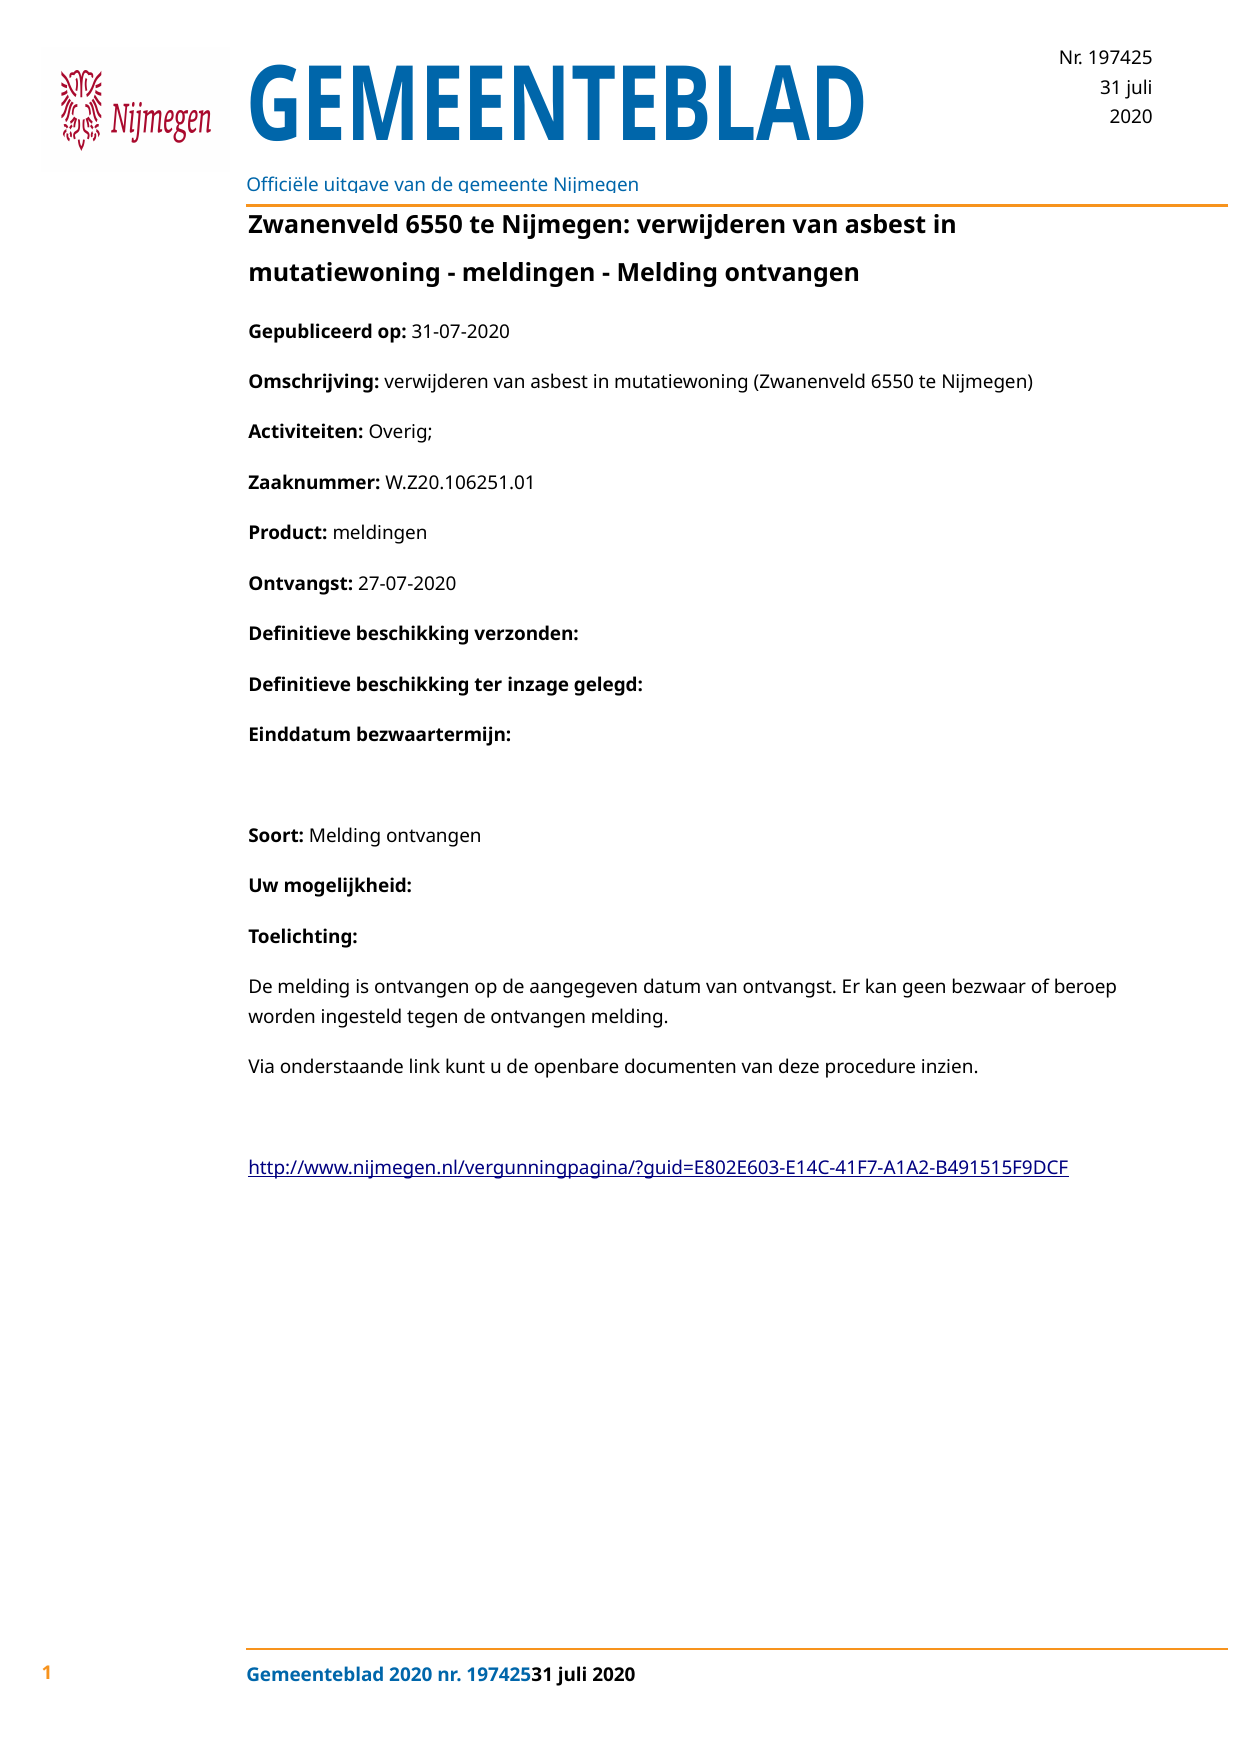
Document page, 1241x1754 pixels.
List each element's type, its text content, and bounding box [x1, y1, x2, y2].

text Gepubliceerd op: 31-07-2020 [248, 318, 1152, 344]
text De melding is ontvangen op de aangegeven datum van ontvangst. Er kan geen bezwaar of beroep worden ingesteld tegen de ontvangen melding. [248, 973, 1152, 1029]
text Einddatum bezwaartermijn: [248, 721, 1152, 747]
text Zwanenveld 6550 te Nijmegen: verwijderen van asbest in mutatiewoning - meldingen - Melding ontvangen [248, 207, 1152, 288]
text Product: meldingen [248, 519, 1152, 545]
text Zaaknummer: W.Z20.106251.01 [248, 469, 1152, 495]
text Toelichting: [248, 923, 1152, 949]
text Uw mogelijkheid: [248, 872, 1152, 898]
text Via onderstaande link kunt u de openbare documenten van deze procedure inzien. [248, 1053, 1152, 1079]
text http://www.nijmegen.nl/vergunningpagina/?guid=E802E603-E14C-41F7-A1A2-B491515F9DCF [248, 1154, 1152, 1180]
picture [41, 47, 231, 172]
text Soort: Melding ontvangen [248, 822, 1152, 848]
text Ontvangst: 27-07-2020 [248, 570, 1152, 596]
text Activiteiten: Overig; [248, 419, 1152, 444]
text Definitieve beschikking verzonden: [248, 620, 1152, 646]
text Omschrijving: verwijderen van asbest in mutatiewoning (Zwanenveld 6550 te Nijmegen) [248, 368, 1152, 394]
text Definitieve beschikking ter inzage gelegd: [248, 671, 1152, 697]
